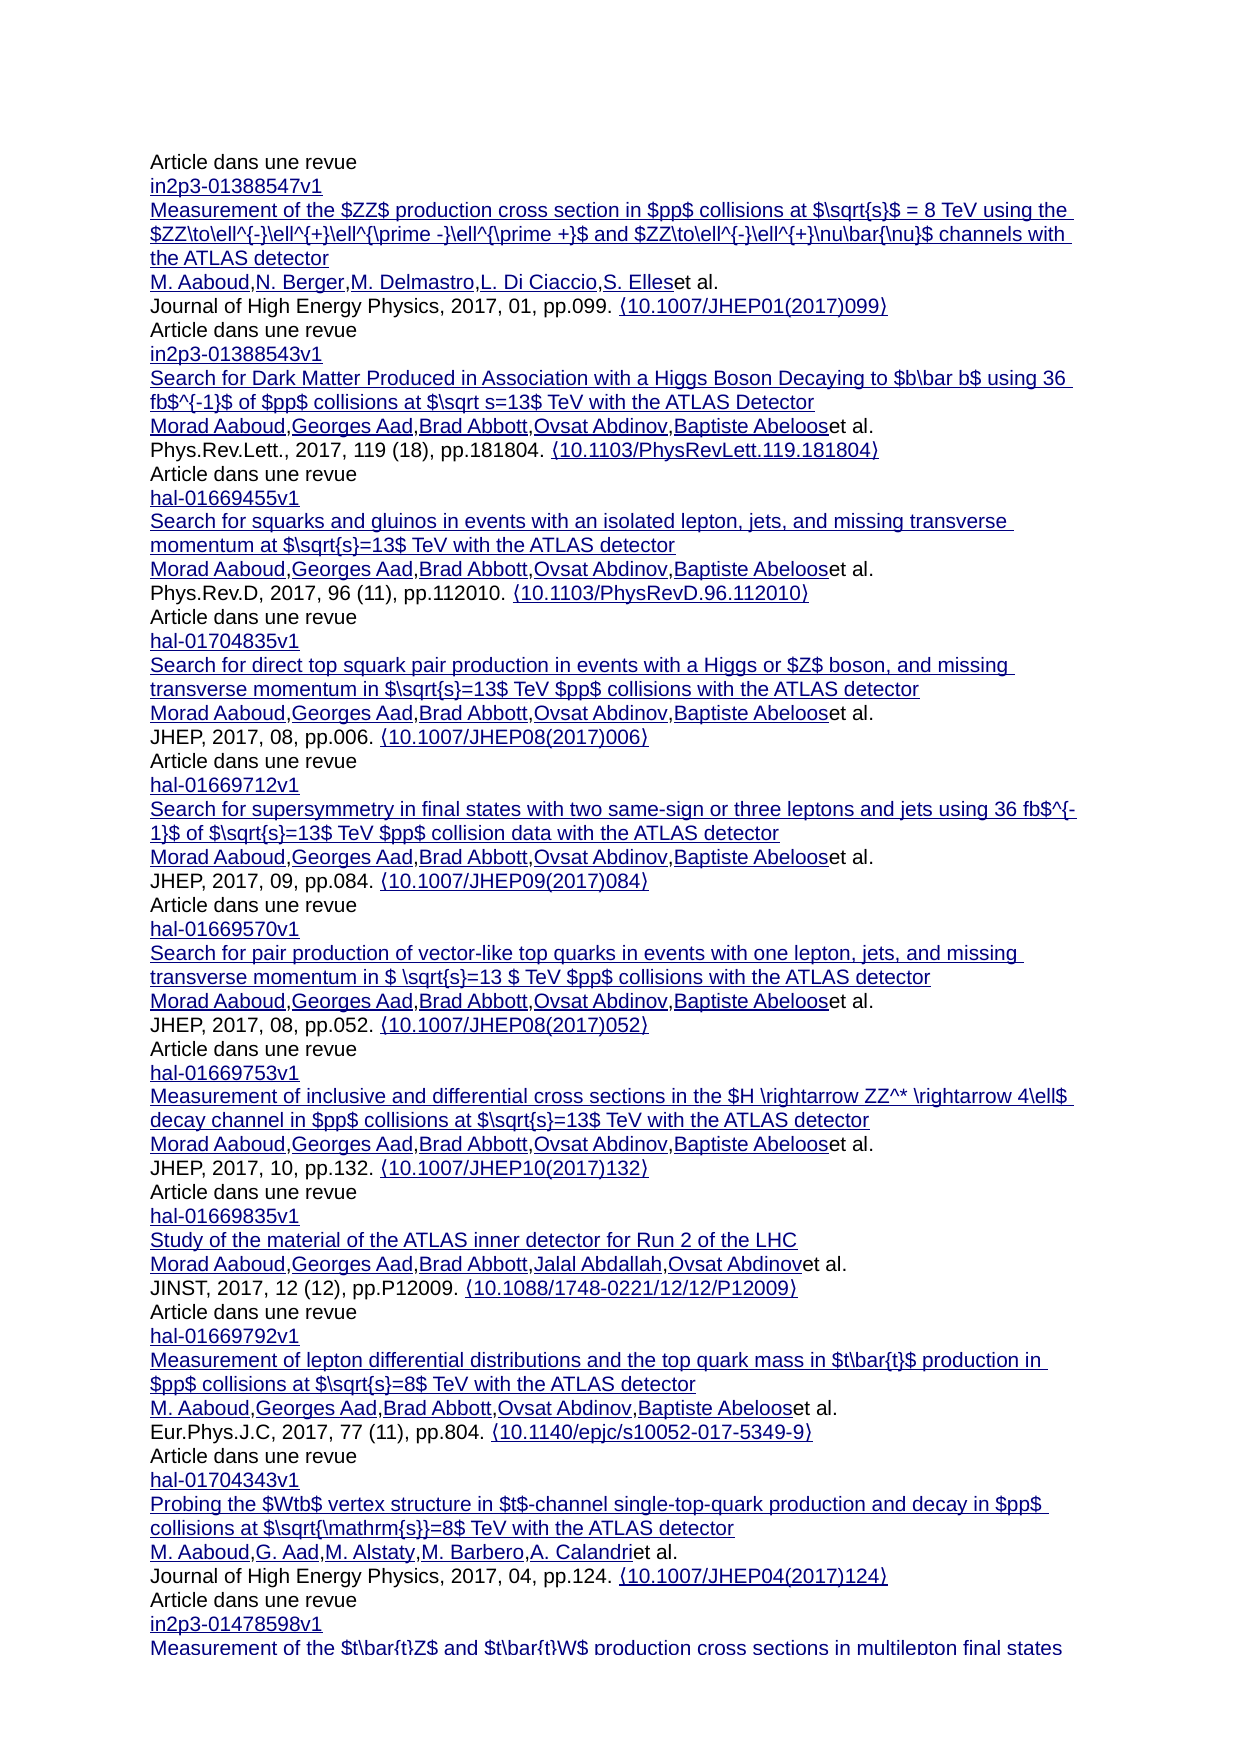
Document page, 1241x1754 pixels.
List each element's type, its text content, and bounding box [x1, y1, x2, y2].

table_cell Search for supersymmetry in final states with two same-sign or three leptons and jets using 36 fb$^{-1}$ of $\sqrt{s}=13$ TeV $pp$ collision data with the ATLAS detector Morad Aaboud,Georges Aad,Brad Abbott,Ovsat Abdinov,Baptiste Abelooset al. JHEP, 2017, 09, pp.084. ⟨10.1007/JHEP09(2017)084⟩ Article dans une revue hal-01669570v1 [150, 797, 1090, 941]
table_cell Measurement of inclusive and differential cross sections in the $H \rightarrow ZZ^* \rightarrow 4\ell$ decay channel in $pp$ collisions at $\sqrt{s}=13$ TeV with the ATLAS detector Morad Aaboud,Georges Aad,Brad Abbott,Ovsat Abdinov,Baptiste Abelooset al. JHEP, 2017, 10, pp.132. ⟨10.1007/JHEP10(2017)132⟩ Article dans une revue hal-01669835v1 [150, 1084, 1090, 1228]
table_cell Measurement of the $ZZ$ production cross section in $pp$ collisions at $\sqrt{s}$ = 8 TeV using the $ZZ\to\ell^{-}\ell^{+}\ell^{\prime -}\ell^{\prime +}$ and $ZZ\to\ell^{-}\ell^{+}\nu\bar{\nu}$ channels with the ATLAS detector M. Aaboud,N. Berger,M. Delmastro,L. Di Ciaccio,S. Elleset al. Journal of High Energy Physics, 2017, 01, pp.099. ⟨10.1007/JHEP01(2017)099⟩ Article dans une revue in2p3-01388543v1 [150, 198, 1090, 366]
table_cell Measurement of the $t\bar{t}Z$ and $t\bar{t}W$ production cross sections in multilepton final states [150, 1635, 1090, 1655]
table_cell Search for squarks and gluinos in events with an isolated lepton, jets, and missing transverse momentum at $\sqrt{s}=13$ TeV with the ATLAS detector Morad Aaboud,Georges Aad,Brad Abbott,Ovsat Abdinov,Baptiste Abelooset al. Phys.Rev.D, 2017, 96 (11), pp.112010. ⟨10.1103/PhysRevD.96.112010⟩ Article dans une revue hal-01704835v1 [150, 509, 1090, 653]
table_cell Search for direct top squark pair production in events with a Higgs or $Z$ boson, and missing transverse momentum in $\sqrt{s}=13$ TeV $pp$ collisions with the ATLAS detector Morad Aaboud,Georges Aad,Brad Abbott,Ovsat Abdinov,Baptiste Abelooset al. JHEP, 2017, 08, pp.006. ⟨10.1007/JHEP08(2017)006⟩ Article dans une revue hal-01669712v1 [150, 653, 1090, 797]
table_cell Search for pair production of vector-like top quarks in events with one lepton, jets, and missing transverse momentum in $ \sqrt{s}=13 $ TeV $pp$ collisions with the ATLAS detector Morad Aaboud,Georges Aad,Brad Abbott,Ovsat Abdinov,Baptiste Abelooset al. JHEP, 2017, 08, pp.052. ⟨10.1007/JHEP08(2017)052⟩ Article dans une revue hal-01669753v1 [150, 941, 1090, 1084]
table_cell Article dans une revue in2p3-01388547v1 [150, 150, 1090, 198]
table_cell Probing the $Wtb$ vertex structure in $t$-channel single-top-quark production and decay in $pp$ collisions at $\sqrt{\mathrm{s}}=8$ TeV with the ATLAS detector M. Aaboud,G. Aad,M. Alstaty,M. Barbero,A. Calandriet al. Journal of High Energy Physics, 2017, 04, pp.124. ⟨10.1007/JHEP04(2017)124⟩ Article dans une revue in2p3-01478598v1 [150, 1492, 1090, 1635]
table_cell Study of the material of the ATLAS inner detector for Run 2 of the LHC Morad Aaboud,Georges Aad,Brad Abbott,Jalal Abdallah,Ovsat Abdinovet al. JINST, 2017, 12 (12), pp.P12009. ⟨10.1088/1748-0221/12/12/P12009⟩ Article dans une revue hal-01669792v1 [150, 1228, 1090, 1348]
table_cell Measurement of lepton differential distributions and the top quark mass in $t\bar{t}$ production in $pp$ collisions at $\sqrt{s}=8$ TeV with the ATLAS detector M. Aaboud,Georges Aad,Brad Abbott,Ovsat Abdinov,Baptiste Abelooset al. Eur.Phys.J.C, 2017, 77 (11), pp.804. ⟨10.1140/epjc/s10052-017-5349-9⟩ Article dans une revue hal-01704343v1 [150, 1348, 1090, 1492]
table_cell Search for Dark Matter Produced in Association with a Higgs Boson Decaying to $b\bar b$ using 36 fb$^{-1}$ of $pp$ collisions at $\sqrt s=13$ TeV with the ATLAS Detector Morad Aaboud,Georges Aad,Brad Abbott,Ovsat Abdinov,Baptiste Abelooset al. Phys.Rev.Lett., 2017, 119 (18), pp.181804. ⟨10.1103/PhysRevLett.119.181804⟩ Article dans une revue hal-01669455v1 [150, 366, 1090, 509]
